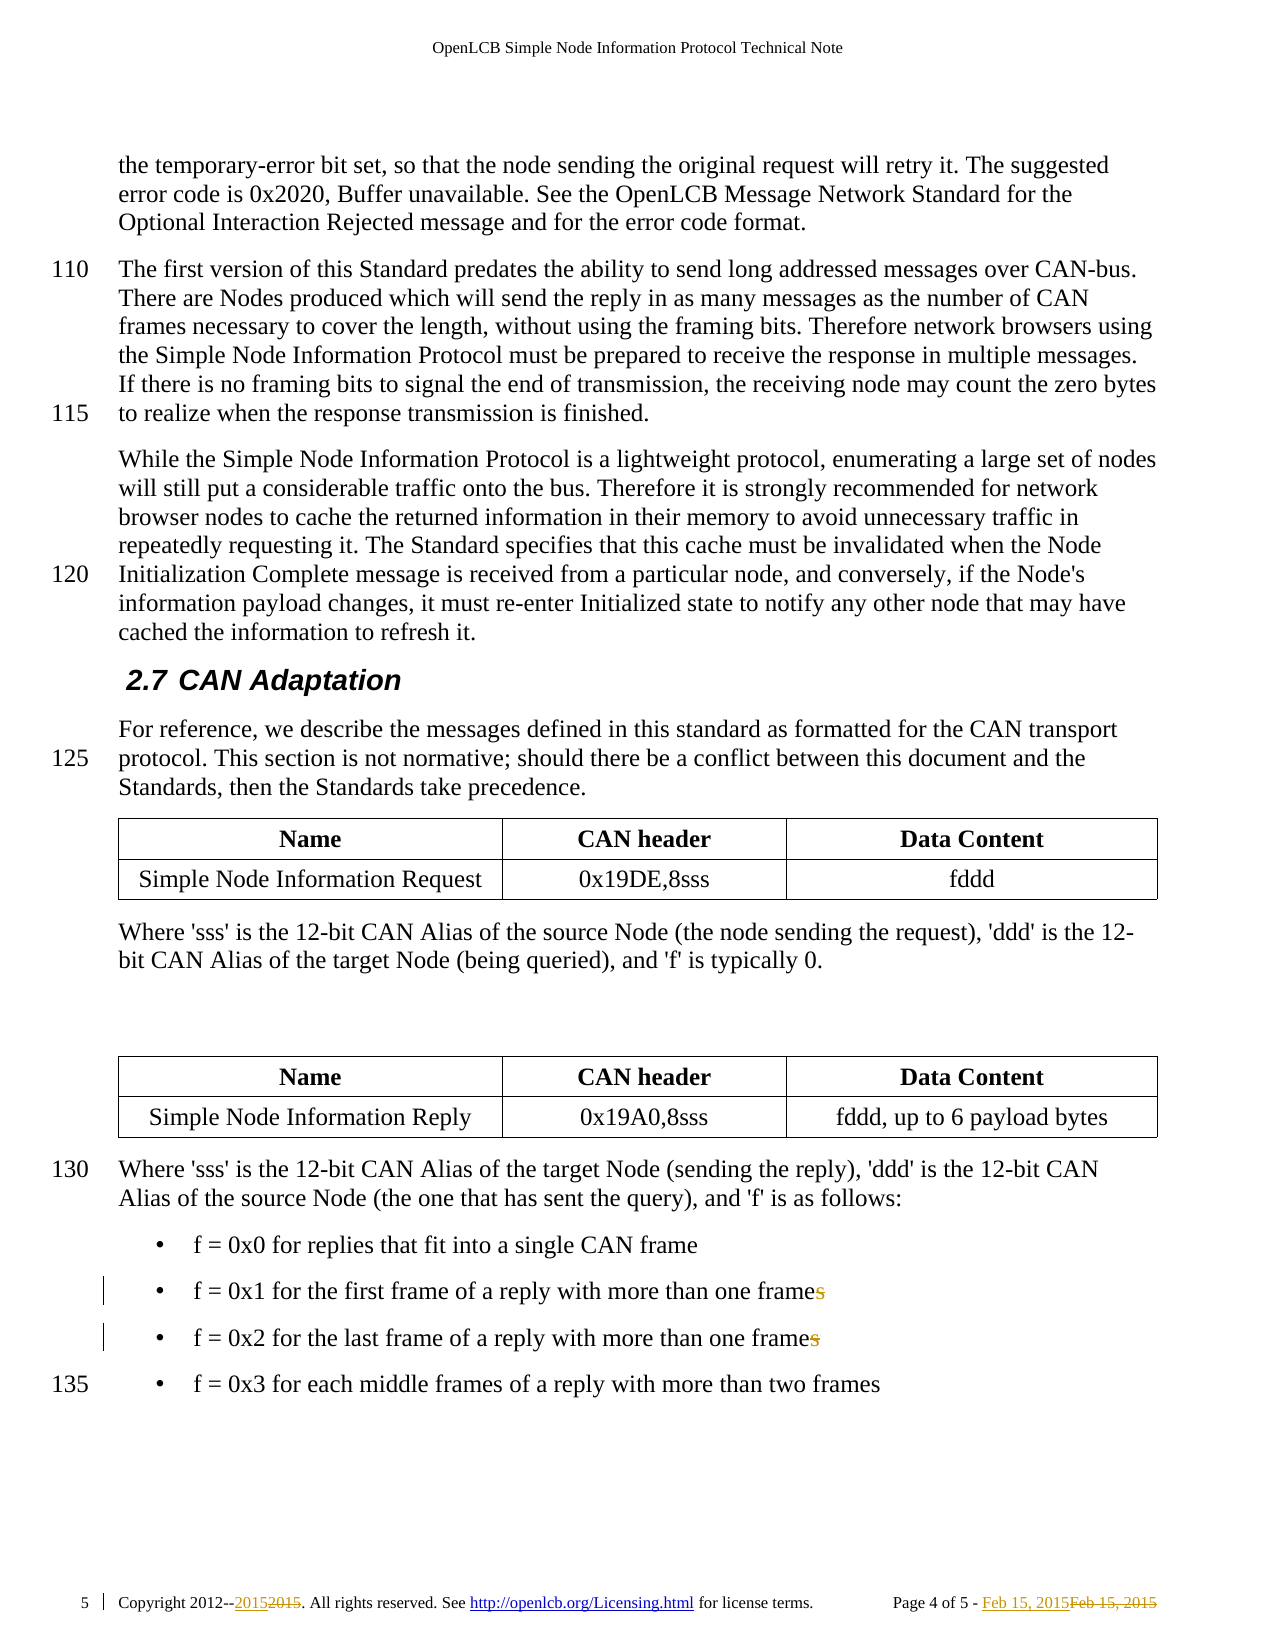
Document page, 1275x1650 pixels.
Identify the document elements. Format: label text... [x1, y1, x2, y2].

list f = 0x2 for the last frame of a reply with more than one frame [156, 1323, 1157, 1351]
table_header CAN header [503, 1057, 786, 1096]
table_header Data Content [787, 819, 1157, 859]
table_header Name [119, 1057, 502, 1096]
text Where 'sss' is the 12-bit CAN Alias of the target Node (sending the reply), 'ddd' is the 12-bit CAN Alias of the source Node (the one that has sent the query), and 'f' is as follows: [118, 1154, 1157, 1212]
table_cell 0x19DE,8sss [503, 860, 786, 899]
text While the Simple Node Information Protocol is a lightweight protocol, enumerating a large set of nodes will still put a considerable traffic onto the bus. Therefore it is strongly recommended for network browser nodes to cache the returned information in their memory to avoid unnecessary traffic in repeatedly requesting it. The Standard specifies that this cache must be invalidated when the Node Initialization Complete message is received from a particular node, and conversely, if the Node's information payload changes, it must re-enter Initialized state to notify any other node that may have cached the information to refresh it. [118, 444, 1157, 645]
list f = 0x0 for replies that fit into a single CAN frame [156, 1230, 1157, 1258]
table_cell 0x19A0,8sss [503, 1097, 786, 1137]
subtitle CAN Adaptation [118, 663, 1157, 697]
text the temporary-error bit set, so that the node sending the original request will retry it. The suggested error code is 0x2020, Buffer unavailable. See the OpenLCB Message Network Standard for the Optional Interaction Rejected message and for the error code format. [118, 150, 1157, 236]
table_cell Simple Node Information Reply [119, 1097, 502, 1137]
text For reference, we describe the messages defined in this standard as formatted for the CAN transport protocol. This section is not normative; should there be a conflict between this document and the Standards, then the Standards take precedence. [118, 714, 1157, 801]
table_cell fddd, up to 6 payload bytes [787, 1097, 1157, 1137]
text Where 'sss' is the 12-bit CAN Alias of the source Node (the node sending the request), 'ddd' is the 12-bit CAN Alias of the target Node (being queried), and 'f' is typically 0. [118, 917, 1157, 974]
text The first version of this Standard predates the ability to send long addressed messages over CAN-bus. There are Nodes produced which will send the reply in as many messages as the number of CAN frames necessary to cover the length, without using the framing bits. Therefore network browsers using the Simple Node Information Protocol must be prepared to receive the response in multiple messages. If there is no framing bits to signal the end of transmission, the receiving node may count the zero bytes to realize when the response transmission is finished. [118, 254, 1157, 426]
table_cell Simple Node Information Request [119, 860, 502, 899]
table_header Data Content [787, 1057, 1157, 1096]
list f = 0x3 for each middle frames of a reply with more than two frames [156, 1369, 1157, 1398]
table_header Name [119, 819, 502, 859]
list f = 0x1 for the first frame of a reply with more than one frame [156, 1276, 1157, 1305]
table_header CAN header [503, 819, 786, 859]
table_cell fddd [787, 860, 1157, 899]
